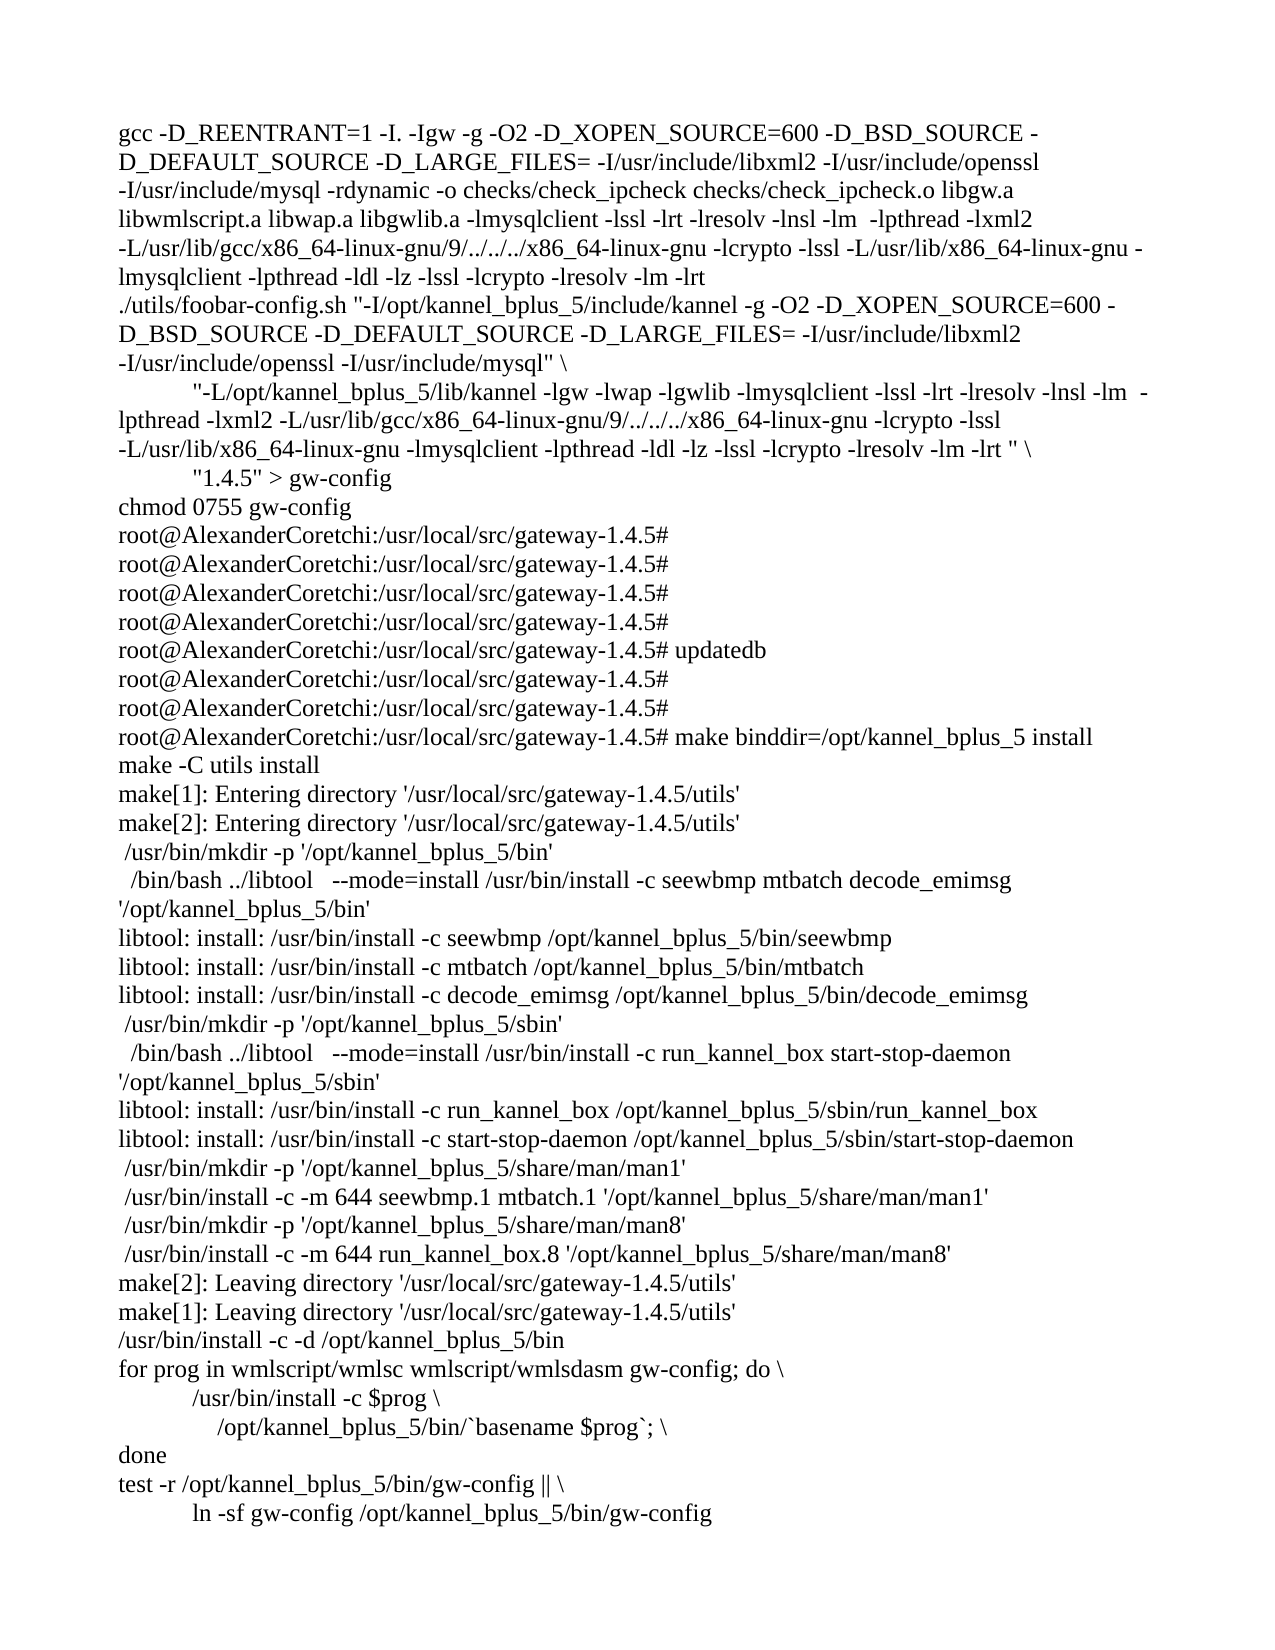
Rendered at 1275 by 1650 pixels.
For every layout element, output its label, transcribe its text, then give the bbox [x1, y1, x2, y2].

text done [118, 1441, 1157, 1469]
text /bin/bash ../libtool --mode=install /usr/bin/install -c seewbmp mtbatch decode_emimsg '/opt/kannel_bplus_5/bin' [118, 866, 1157, 923]
text /usr/bin/install -c $prog \ [118, 1383, 1157, 1412]
text libtool: install: /usr/bin/install -c start-stop-daemon /opt/kannel_bplus_5/sbin/start-stop-daemon [118, 1124, 1157, 1153]
text root@AlexanderCoretchi:/usr/local/src/gateway-1.4.5# [118, 549, 1157, 578]
text "-L/opt/kannel_bplus_5/lib/kannel -lgw -lwap -lgwlib -lmysqlclient -lssl -lrt -lresolv -lnsl -lm -lpthread -lxml2 -L/usr/lib/gcc/x86_64-linux-gnu/9/../../../x86_64-linux-gnu -lcrypto -lssl -L/usr/lib/x86_64-linux-gnu -lmysqlclient -lpthread -ldl -lz -lssl -lcrypto -lresolv -lm -lrt " \ [118, 377, 1157, 463]
text /usr/bin/install -c -m 644 seewbmp.1 mtbatch.1 '/opt/kannel_bplus_5/share/man/man1' [118, 1182, 1157, 1211]
text /bin/bash ../libtool --mode=install /usr/bin/install -c run_kannel_box start-stop-daemon '/opt/kannel_bplus_5/sbin' [118, 1038, 1157, 1096]
text gcc -D_REENTRANT=1 -I. -Igw -g -O2 -D_XOPEN_SOURCE=600 -D_BSD_SOURCE -D_DEFAULT_SOURCE -D_LARGE_FILES= -I/usr/include/libxml2 -I/usr/include/openssl -I/usr/include/mysql -rdynamic -o checks/check_ipcheck checks/check_ipcheck.o libgw.a libwmlscript.a libwap.a libgwlib.a -lmysqlclient -lssl -lrt -lresolv -lnsl -lm -lpthread -lxml2 -L/usr/lib/gcc/x86_64-linux-gnu/9/../../../x86_64-linux-gnu -lcrypto -lssl -L/usr/lib/x86_64-linux-gnu -lmysqlclient -lpthread -ldl -lz -lssl -lcrypto -lresolv -lm -lrt [118, 118, 1157, 291]
text test -r /opt/kannel_bplus_5/bin/gw-config || \ [118, 1469, 1157, 1498]
text make[2]: Entering directory '/usr/local/src/gateway-1.4.5/utils' [118, 808, 1157, 837]
text /usr/bin/mkdir -p '/opt/kannel_bplus_5/bin' [118, 837, 1157, 866]
text root@AlexanderCoretchi:/usr/local/src/gateway-1.4.5# [118, 693, 1157, 722]
text make[2]: Leaving directory '/usr/local/src/gateway-1.4.5/utils' [118, 1268, 1157, 1297]
text root@AlexanderCoretchi:/usr/local/src/gateway-1.4.5# [118, 578, 1157, 607]
text chmod 0755 gw-config [118, 492, 1157, 521]
text libtool: install: /usr/bin/install -c run_kannel_box /opt/kannel_bplus_5/sbin/run_kannel_box [118, 1096, 1157, 1124]
text ./utils/foobar-config.sh "-I/opt/kannel_bplus_5/include/kannel -g -O2 -D_XOPEN_SOURCE=600 -D_BSD_SOURCE -D_DEFAULT_SOURCE -D_LARGE_FILES= -I/usr/include/libxml2 -I/usr/include/openssl -I/usr/include/mysql" \ [118, 291, 1157, 377]
text /opt/kannel_bplus_5/bin/`basename $prog`; \ [118, 1412, 1157, 1441]
text make[1]: Entering directory '/usr/local/src/gateway-1.4.5/utils' [118, 779, 1157, 808]
text /usr/bin/install -c -m 644 run_kannel_box.8 '/opt/kannel_bplus_5/share/man/man8' [118, 1239, 1157, 1268]
text libtool: install: /usr/bin/install -c seewbmp /opt/kannel_bplus_5/bin/seewbmp [118, 923, 1157, 952]
text root@AlexanderCoretchi:/usr/local/src/gateway-1.4.5# make binddir=/opt/kannel_bplus_5 install [118, 722, 1157, 751]
text ln -sf gw-config /opt/kannel_bplus_5/bin/gw-config [118, 1498, 1157, 1527]
text libtool: install: /usr/bin/install -c mtbatch /opt/kannel_bplus_5/bin/mtbatch [118, 952, 1157, 981]
text /usr/bin/mkdir -p '/opt/kannel_bplus_5/share/man/man1' [118, 1153, 1157, 1182]
text /usr/bin/mkdir -p '/opt/kannel_bplus_5/sbin' [118, 1009, 1157, 1038]
text "1.4.5" > gw-config [118, 463, 1157, 492]
text root@AlexanderCoretchi:/usr/local/src/gateway-1.4.5# [118, 664, 1157, 693]
text /usr/bin/mkdir -p '/opt/kannel_bplus_5/share/man/man8' [118, 1211, 1157, 1239]
text root@AlexanderCoretchi:/usr/local/src/gateway-1.4.5# updatedb [118, 636, 1157, 664]
text libtool: install: /usr/bin/install -c decode_emimsg /opt/kannel_bplus_5/bin/decode_emimsg [118, 981, 1157, 1009]
text make -C utils install [118, 751, 1157, 779]
text /usr/bin/install -c -d /opt/kannel_bplus_5/bin [118, 1326, 1157, 1354]
text for prog in wmlscript/wmlsc wmlscript/wmlsdasm gw-config; do \ [118, 1354, 1157, 1383]
text make[1]: Leaving directory '/usr/local/src/gateway-1.4.5/utils' [118, 1297, 1157, 1326]
text root@AlexanderCoretchi:/usr/local/src/gateway-1.4.5# [118, 607, 1157, 636]
text root@AlexanderCoretchi:/usr/local/src/gateway-1.4.5# [118, 521, 1157, 549]
